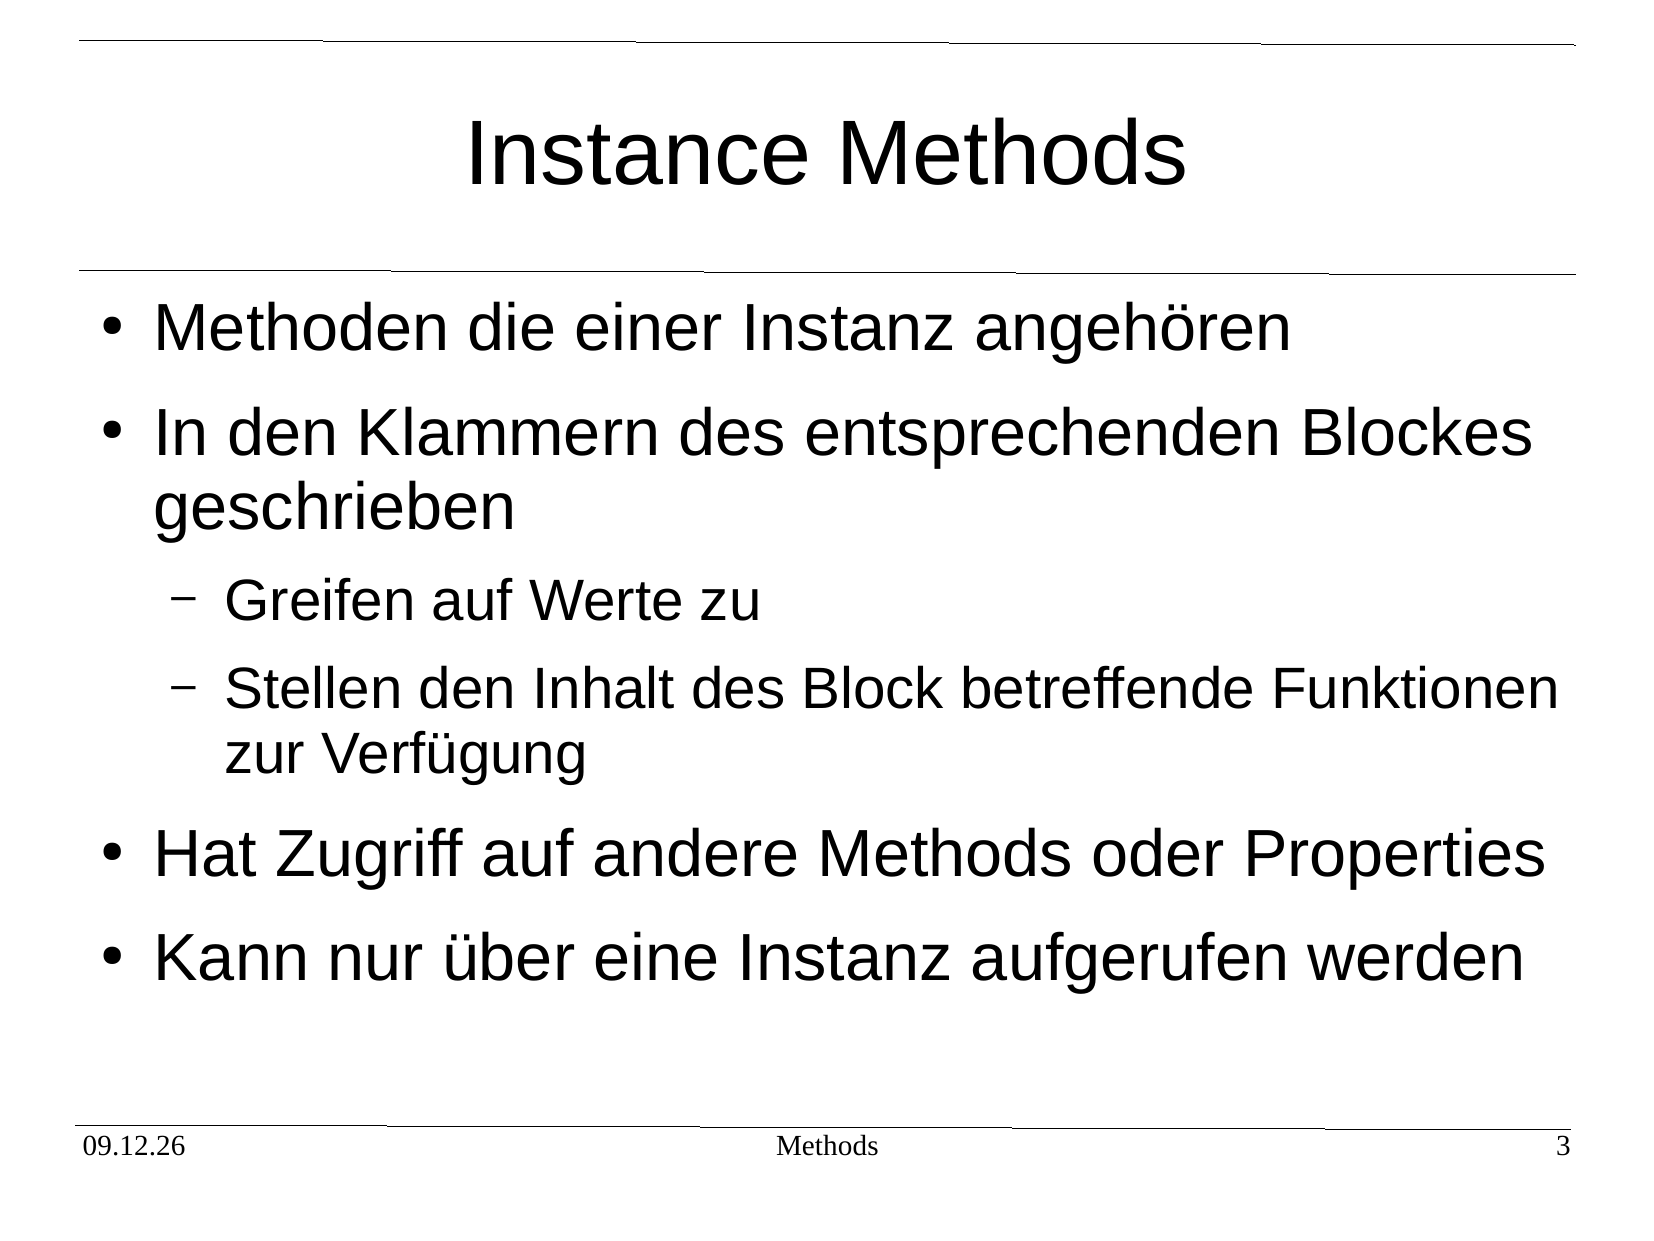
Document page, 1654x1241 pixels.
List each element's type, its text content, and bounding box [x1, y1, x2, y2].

list Methoden die einer Instanz angehören In den Klammern des entsprechenden Blockes geschrieben Greifen auf Werte zu Stellen den Inhalt des Block betreffende Funktionen zur Verfügung Hat Zugriff auf andere Methods oder Properties Kann nur über eine Instanz aufgerufen werden [82, 290, 1571, 1096]
title Instance Methods [82, 49, 1571, 257]
